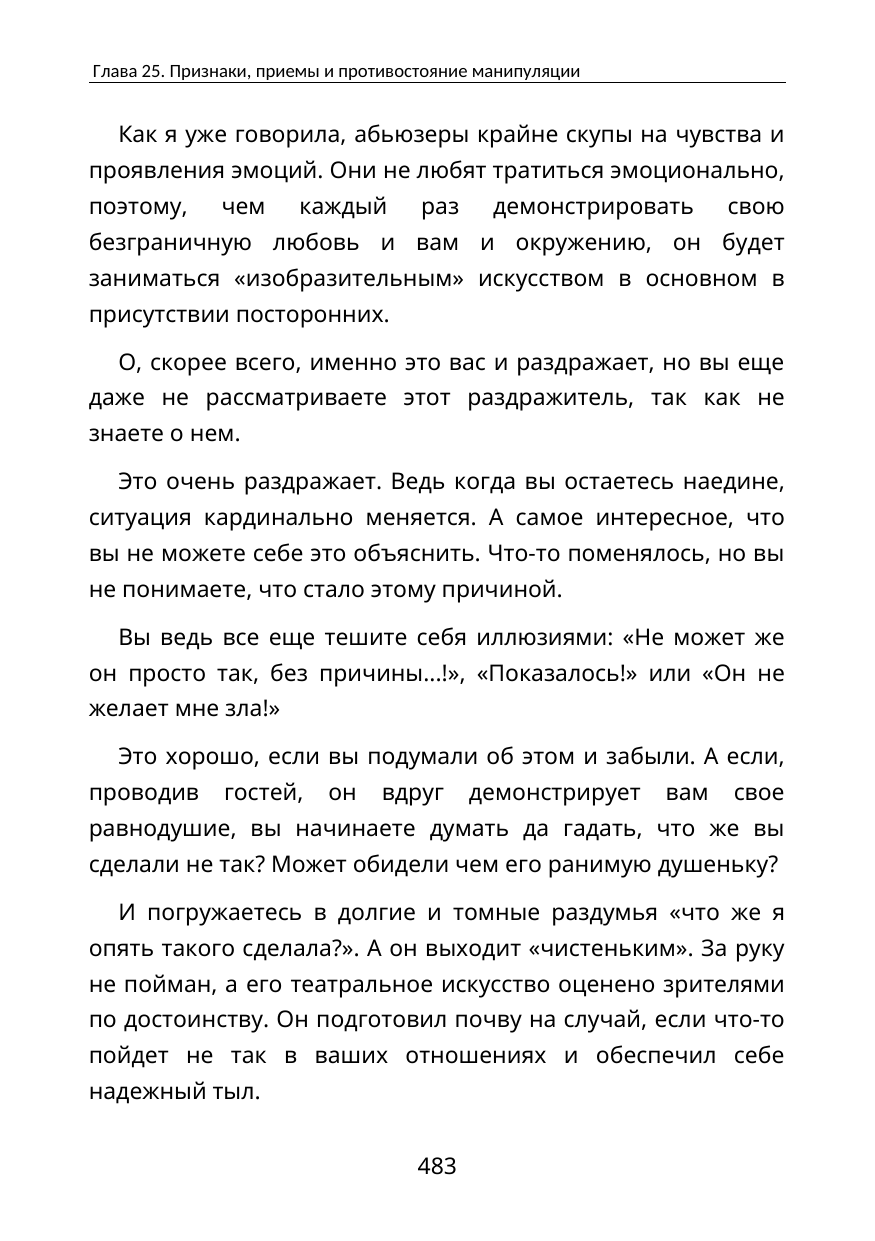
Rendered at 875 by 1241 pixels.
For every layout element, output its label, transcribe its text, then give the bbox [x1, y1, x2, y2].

text О, скорее всего, именно это вас и раздражает, но вы еще даже не рассматриваете этот раздражитель, так как не знаете о нем. [88, 345, 786, 448]
text Вы ведь все еще тешите себя иллюзиями: «Не может же он просто так, без причины...!», «Показалось!» или «Он не желает мне зла!» [88, 621, 786, 724]
text Это хорошо, если вы подумали об этом и забыли. А если, проводив гостей, он вдруг демонстрирует вам свое равнодушие, вы начинаете думать да гадать, что же вы сделали не так? Может обидели чем его ранимую душеньку? [88, 740, 786, 879]
text И погружаетесь в долгие и томные раздумья «что же я опять такого сделала?». А он выходит «чистеньким». За руку не пойман, а его театральное искусство оценено зрителями по достоинству. Он подготовил почву на случай, если что-то пойдет не так в ваших отношениях и обеспечил себе надежный тыл. [88, 896, 786, 1107]
text Как я уже говорила, абьюзеры крайне скупы на чувства и проявления эмоций. Они не любят тратиться эмоционально, поэтому, чем каждый раз демонстрировать свою безграничную любовь и вам и окружению, он будет заниматься «изобразительным» искусством в основном в присутствии посторонних. [88, 118, 786, 329]
text Это очень раздражает. Ведь когда вы остаетесь наедине, ситуация кардинально меняется. А самое интересное, что вы не можете себе это объяснить. Что-то поменялось, но вы не понимаете, что стало этому причиной. [88, 465, 786, 604]
